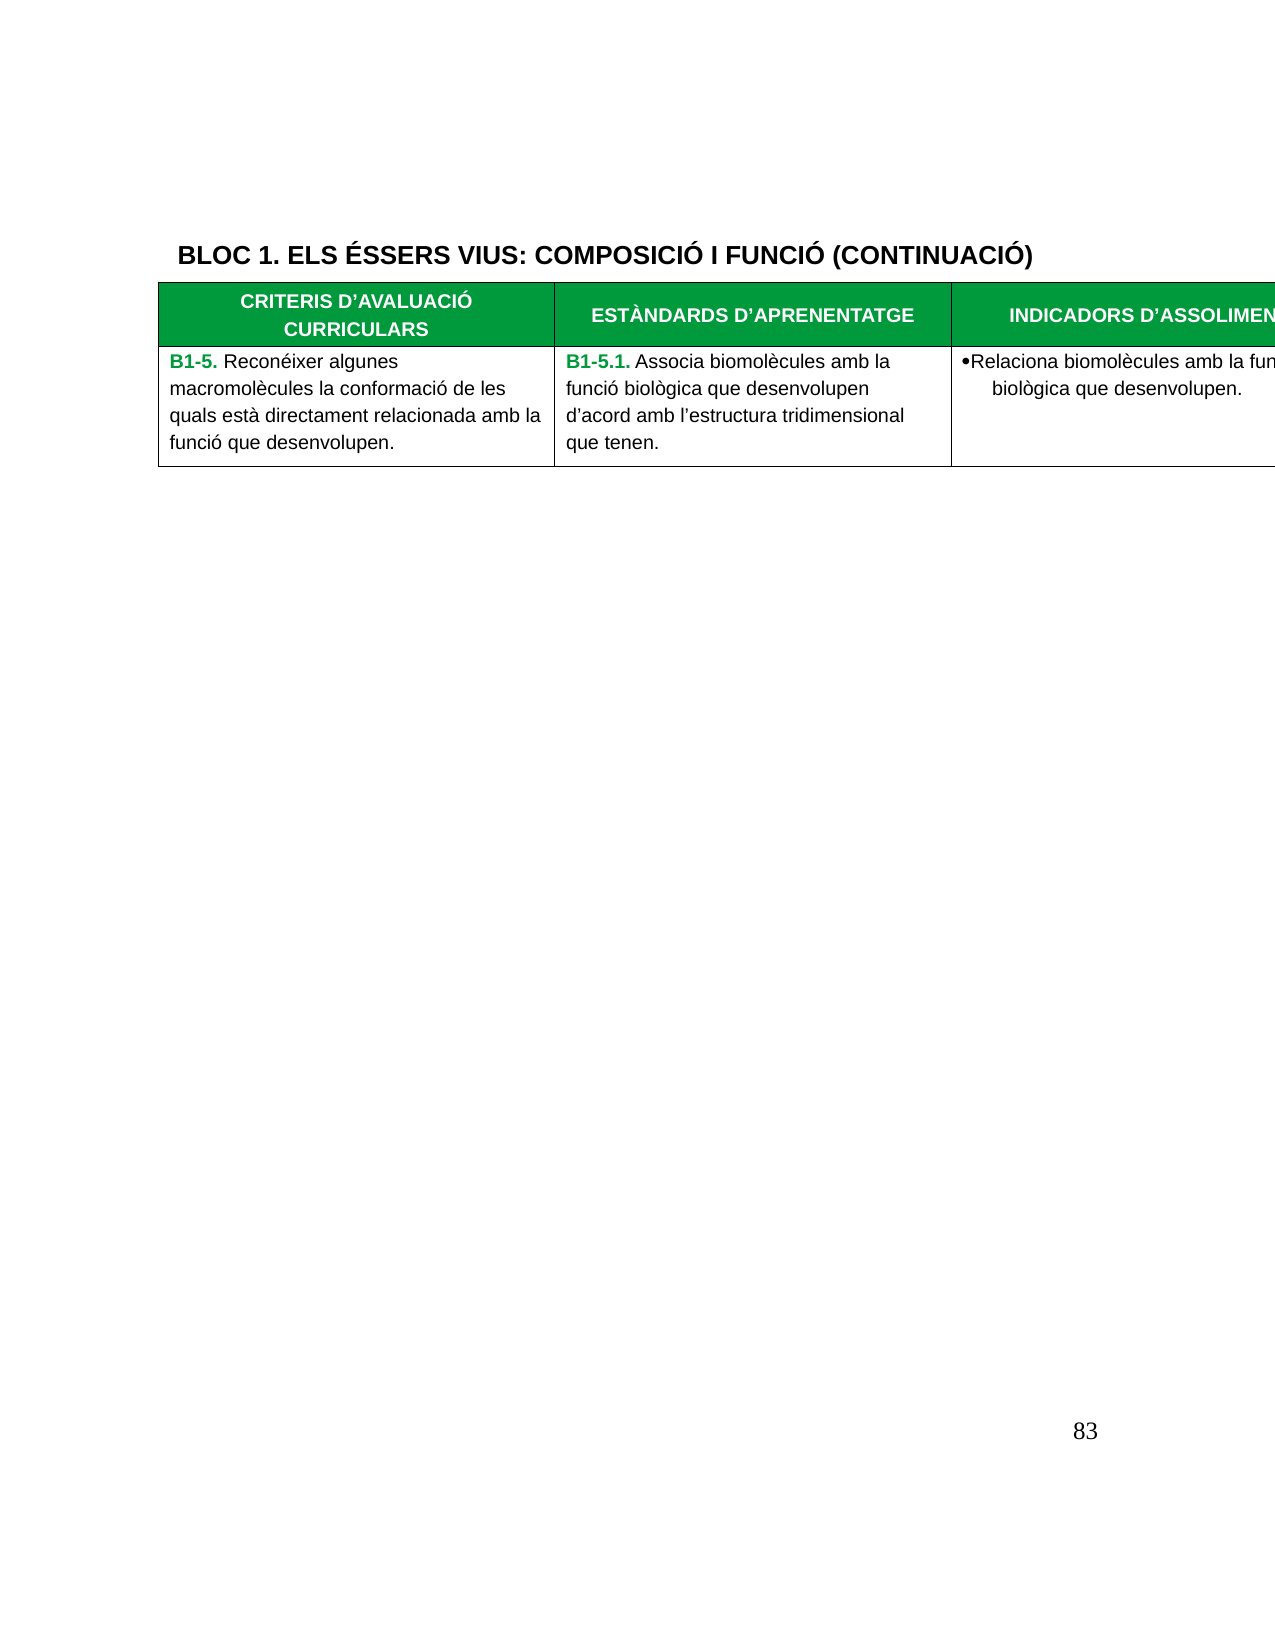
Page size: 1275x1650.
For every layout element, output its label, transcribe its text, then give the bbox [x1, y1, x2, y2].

table_header INDICADORS D’ASSOLIMENT [952, 283, 1275, 346]
table_cell B1-5.1. Associa biomolècules amb la funció biològica que desenvolupen d’acord amb l’estructura tridimensional que tenen. [555, 347, 951, 466]
table_header CRITERIS D’AVALUACIÓ CURRICULARS [159, 283, 554, 346]
table_header ESTÀNDARDS D’APRENENTATGE [555, 283, 951, 346]
table_cell B1-5. Reconéixer algunes macromolècules la conformació de les quals està directament relacionada amb la funció que desenvolupen. [159, 347, 554, 466]
table_cell Relaciona biomolècules amb la funció biològica que desenvolupen. [952, 347, 1275, 466]
text BLOC 1. ELS ÉSSERS VIUS: COMPOSICIÓ I FUNCIÓ (CONTINUACIÓ) [177, 240, 1098, 271]
